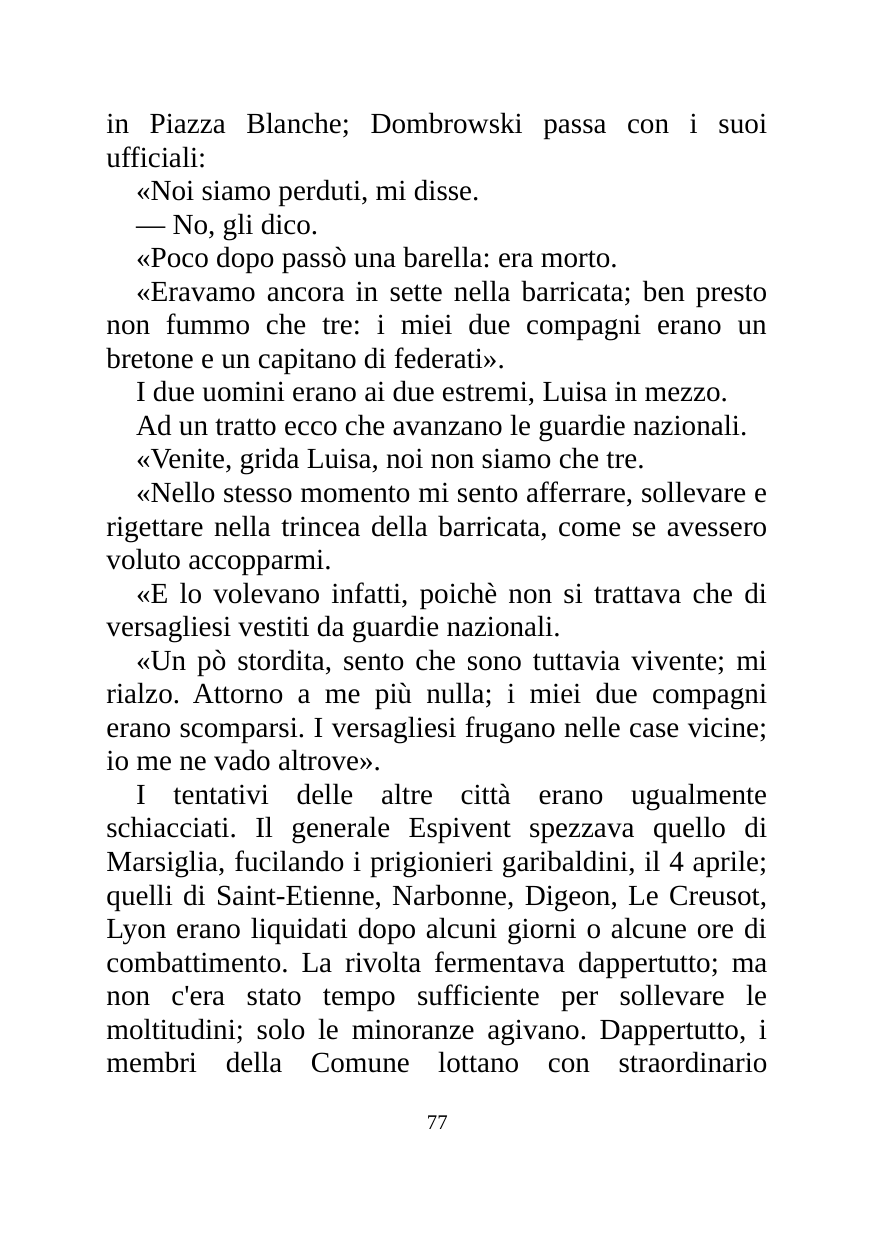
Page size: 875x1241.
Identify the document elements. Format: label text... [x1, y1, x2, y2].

text «Un pò stordita, sento che sono tuttavia vivente; mi rialzo. Attorno a me più nulla; i miei due compagni erano scomparsi. I versagliesi frugano nelle case vicine; io me ne vado altrove». [106, 643, 768, 777]
text «Noi siamo perduti, mi disse. [106, 173, 768, 207]
text — No, gli dico. [106, 207, 768, 240]
text «Nello stesso momento mi sento afferrare, sollevare e rigettare nella trincea della barricata, come se avessero voluto accopparmi. [106, 475, 768, 576]
text in Piazza Blanche; Dombrowski passa con i suoi ufficiali: [106, 106, 768, 173]
text «Eravamo ancora in sette nella barricata; ben presto non fummo che tre: i miei due compagni erano un bretone e un capitano di federati». [106, 274, 768, 374]
text I tentativi delle altre città erano ugualmente schiacciati. Il generale Espivent spezzava quello di Marsiglia, fucilando i prigionieri garibaldini, il 4 aprile; quelli di Saint-Etienne, Narbonne, Digeon, Le Creusot, Lyon erano liquidati dopo alcuni giorni o alcune ore di combattimento. La rivolta fermentava dappertutto; ma non c'era stato tempo sufficiente per sollevare le moltitudini; solo le minoranze agivano. Dappertutto, i membri della Comune lottano con straordinario [106, 777, 768, 1079]
text Ad un tratto ecco che avanzano le guardie nazionali. [106, 408, 768, 442]
text I due uomini erano ai due estremi, Luisa in mezzo. [106, 374, 768, 408]
text «Venite, grida Luisa, noi non siamo che tre. [106, 442, 768, 475]
text «Poco dopo passò una barella: era morto. [106, 240, 768, 274]
text «E lo volevano infatti, poichè non si trattava che di versagliesi vestiti da guardie nazionali. [106, 576, 768, 643]
